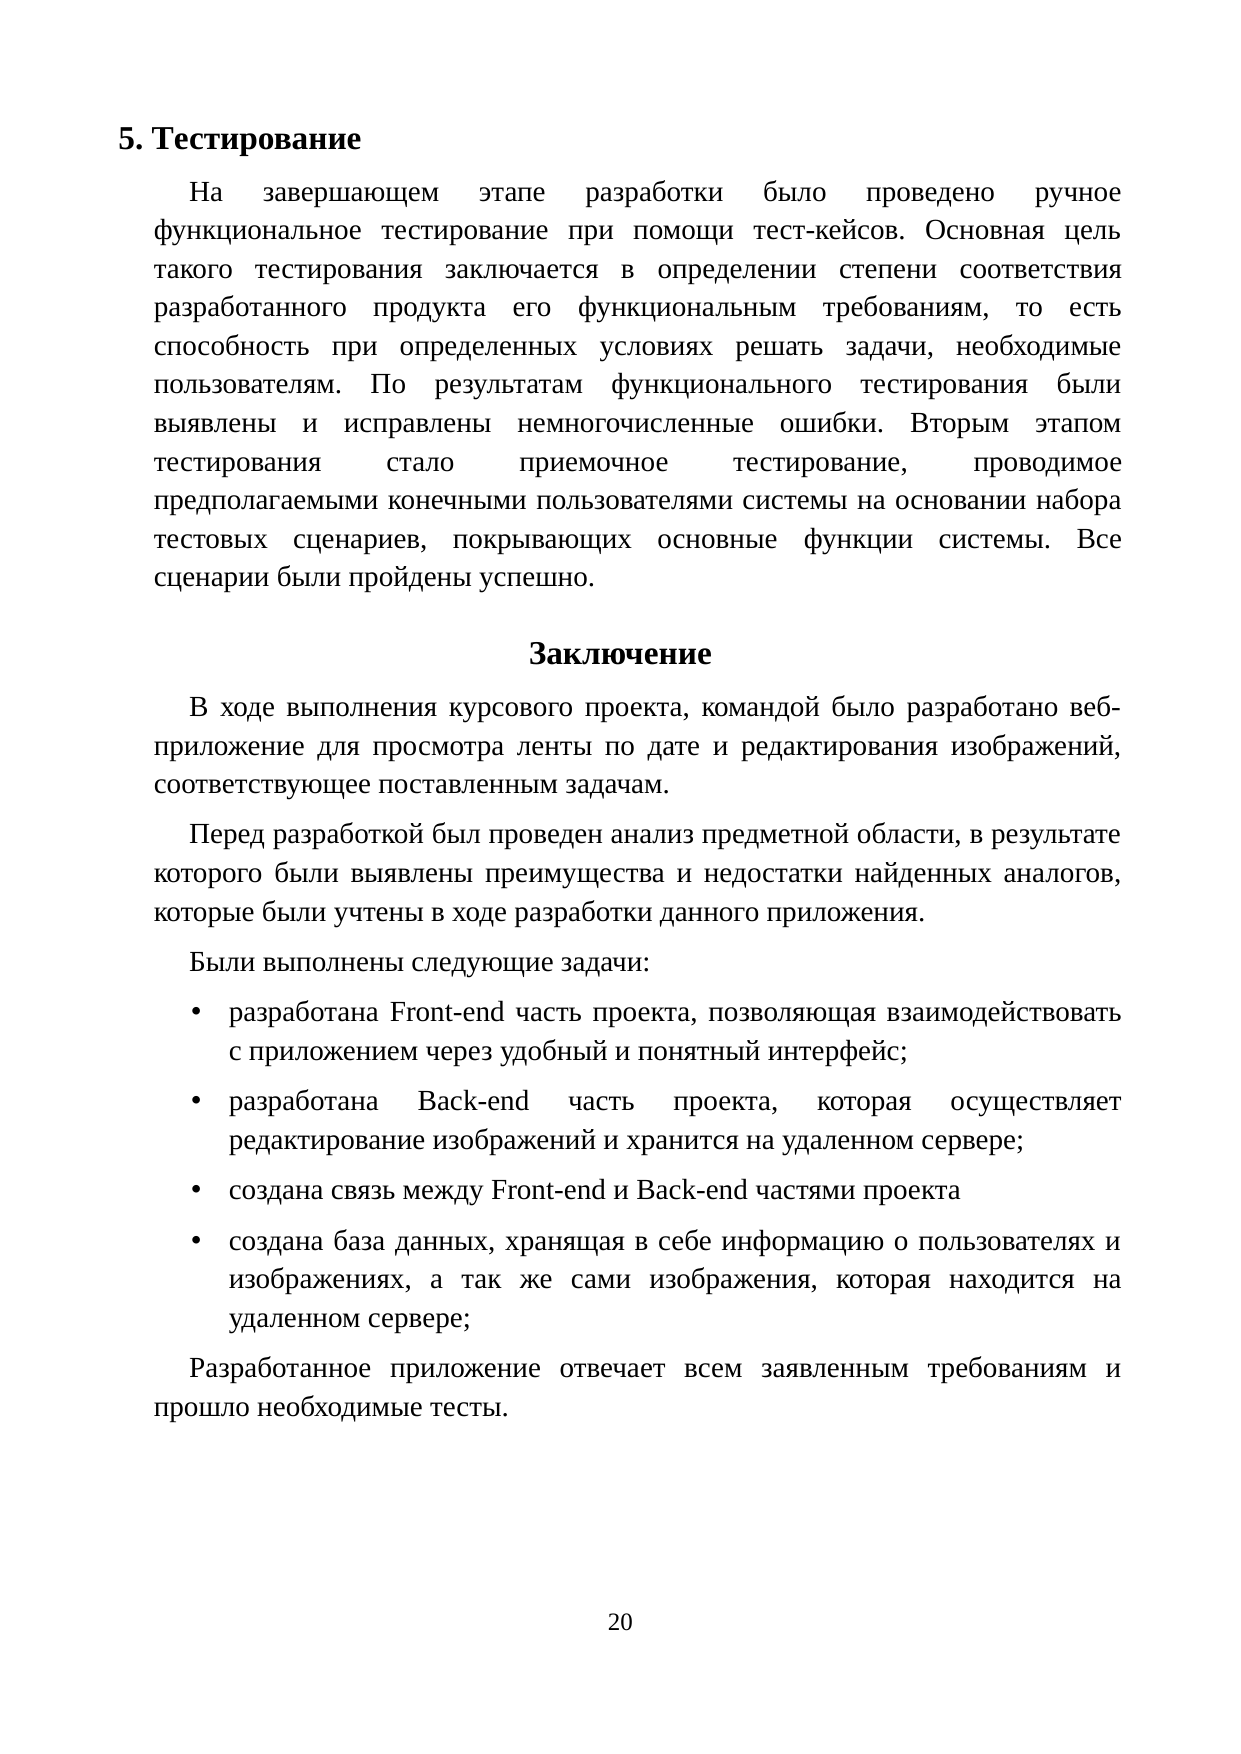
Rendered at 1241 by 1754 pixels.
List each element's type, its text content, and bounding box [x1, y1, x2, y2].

text На завершающем этапе разработки было проведено ручное функциональное тестирование при помощи тест-кейсов. Основная цель такого тестирования заключается в определении степени соответствия разработанного продукта его функциональным требованиям, то есть способность при определенных условиях решать задачи, необходимые пользователям. По результатам функционального тестирования были выявлены и исправлены немногочисленные ошибки. Вторым этапом тестирования стало приемочное тестирование, проводимое предполагаемыми конечными пользователями системы на основании набора тестовых сценариев, покрывающих основные функции системы. Все сценарии были пройдены успешно. [153, 174, 1122, 593]
text Перед разработкой был проведен анализ предметной области, в результате которого были выявлены преимущества и недостатки найденных аналогов, которые были учтены в ходе разработки данного приложения. [153, 817, 1122, 927]
subtitle Заключение [118, 633, 1122, 672]
list создана база данных, хранящая в себе информацию о пользователях и изображениях, а так же сами изображения, которая находится на удаленном сервере; [191, 1223, 1122, 1333]
list разработана Front-end часть проекта, позволяющая взаимодействовать с приложением через удобный и понятный интерфейс; [191, 994, 1122, 1066]
text Разработанное приложение отвечает всем заявленным требованиям и прошло необходимые тесты. [153, 1350, 1122, 1422]
text В ходе выполнения курсового проекта, командой было разработано веб-приложение для просмотра ленты по дате и редактирования изображений, соответствующее поставленным задачам. [153, 689, 1122, 800]
list создана связь между Front-end и Back-end частями проекта [191, 1172, 1122, 1206]
list разработана Back-end часть проекта, которая осуществляет редактирование изображений и хранится на удаленном сервере; [191, 1083, 1122, 1155]
subtitle Тестирование [118, 118, 1122, 156]
text Были выполнены следующие задачи: [153, 944, 1122, 977]
